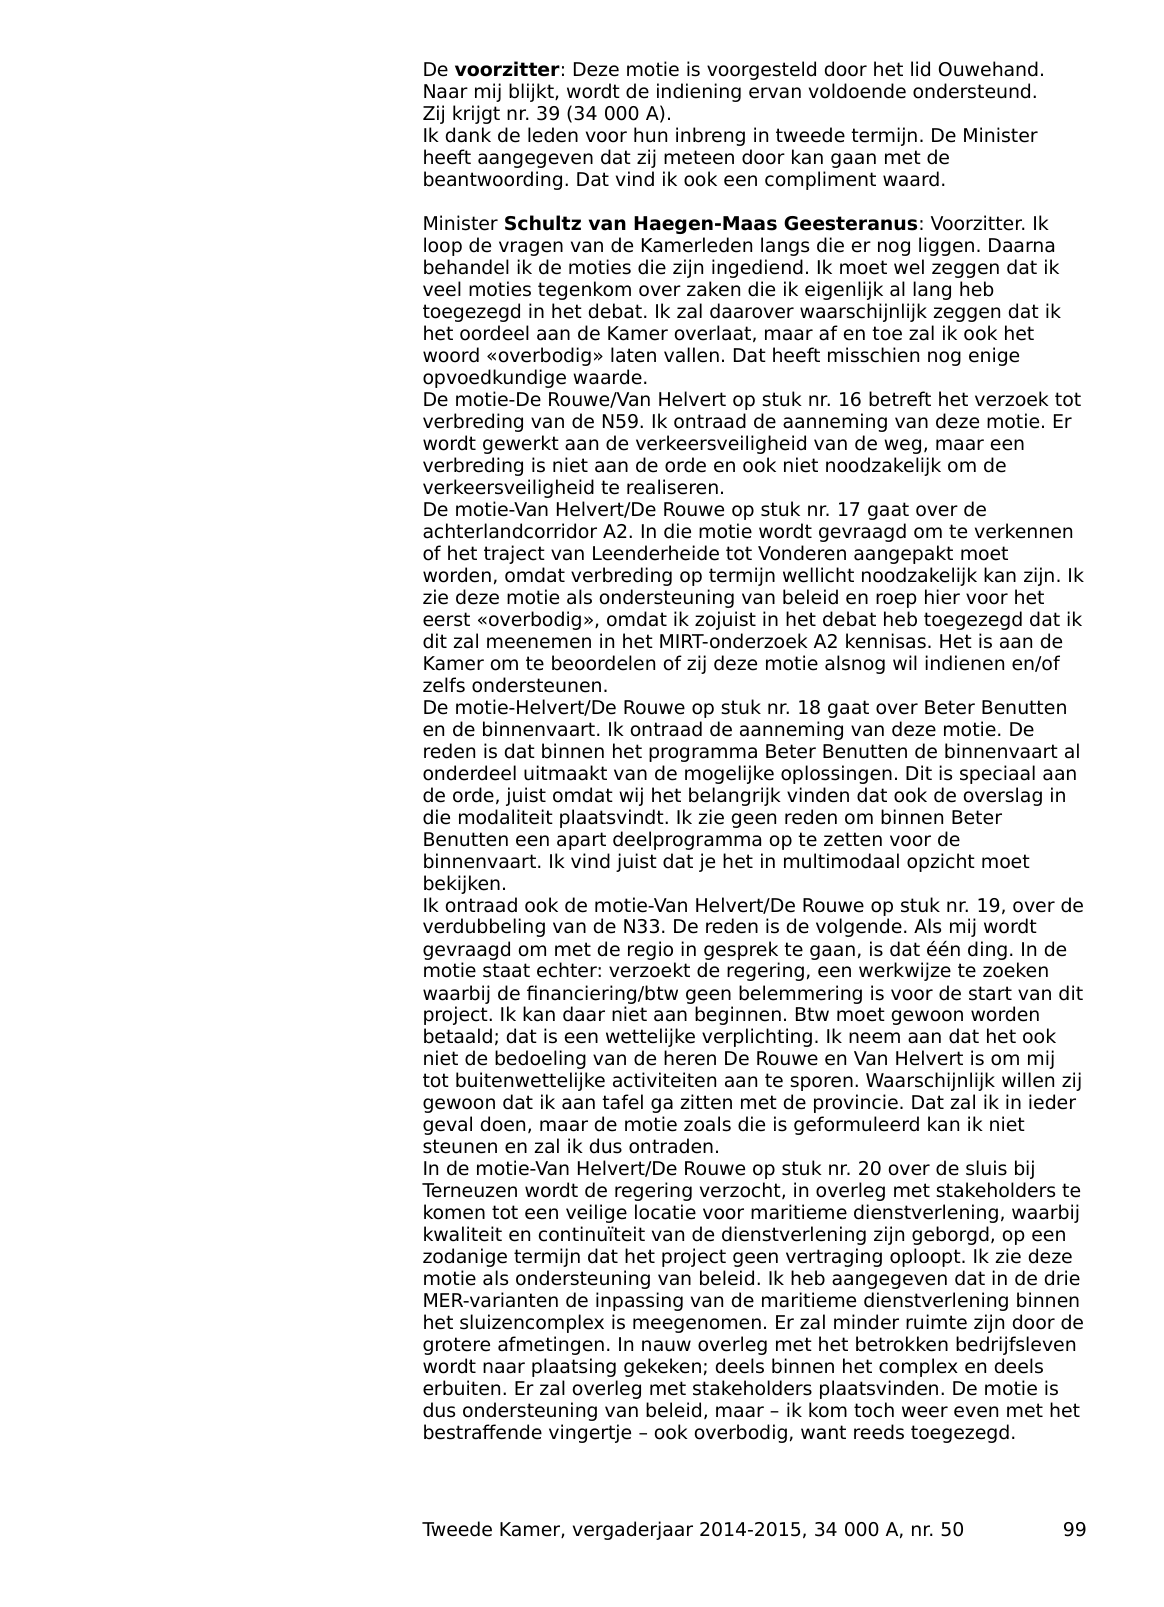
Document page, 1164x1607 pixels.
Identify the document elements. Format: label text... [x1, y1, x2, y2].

text Zij krijgt nr. 39 (34 000 A). [422, 103, 1087, 125]
text Ik dank de leden voor hun inbreng in tweede termijn. De Minister heeft aangegeven dat zij meteen door kan gaan met de beantwoording. Dat vind ik ook een compliment waard. [422, 125, 1087, 191]
text In de motie-Van Helvert/De Rouwe op stuk nr. 20 over de sluis bij Terneuzen wordt de regering verzocht, in overleg met stakeholders te komen tot een veilige locatie voor maritieme dienstverlening, waarbij kwaliteit en continuïteit van de dienstverlening zijn geborgd, op een zodanige termijn dat het project geen vertraging oploopt. Ik zie deze motie als ondersteuning van beleid. Ik heb aangegeven dat in de drie MER-varianten de inpassing van de maritieme dienstverlening binnen het sluizencomplex is meegenomen. Er zal minder ruimte zijn door de grotere afmetingen. In nauw overleg met het betrokken bedrijfsleven wordt naar plaatsing gekeken; deels binnen het complex en deels erbuiten. Er zal overleg met stakeholders plaatsvinden. De motie is dus ondersteuning van beleid, maar – ik kom toch weer even met het bestraffende vingertje – ook overbodig, want reeds toegezegd. [422, 1158, 1087, 1444]
text De motie-Van Helvert/De Rouwe op stuk nr. 17 gaat over de achterlandcorridor A2. In die motie wordt gevraagd om te verkennen of het traject van Leenderheide tot Vonderen aangepakt moet worden, omdat verbreding op termijn wellicht noodzakelijk kan zijn. Ik zie deze motie als ondersteuning van beleid en roep hier voor het eerst «overbodig», omdat ik zojuist in het debat heb toegezegd dat ik dit zal meenemen in het MIRT-onderzoek A2 kennisas. Het is aan de Kamer om te beoordelen of zij deze motie alsnog wil indienen en/of zelfs ondersteunen. [422, 499, 1087, 697]
text De voorzitter: Deze motie is voorgesteld door het lid Ouwehand. Naar mij blijkt, wordt de indiening ervan voldoende ondersteund. [422, 59, 1087, 103]
text De motie-Helvert/De Rouwe op stuk nr. 18 gaat over Beter Benutten en de binnenvaart. Ik ontraad de aanneming van deze motie. De reden is dat binnen het programma Beter Benutten de binnenvaart al onderdeel uitmaakt van de mogelijke oplossingen. Dit is speciaal aan de orde, juist omdat wij het belangrijk vinden dat ook de overslag in die modaliteit plaatsvindt. Ik zie geen reden om binnen Beter Benutten een apart deelprogramma op te zetten voor de binnenvaart. Ik vind juist dat je het in multimodaal opzicht moet bekijken. [422, 697, 1087, 894]
text De motie-De Rouwe/Van Helvert op stuk nr. 16 betreft het verzoek tot verbreding van de N59. Ik ontraad de aanneming van deze motie. Er wordt gewerkt aan de verkeersveiligheid van de weg, maar een verbreding is niet aan de orde en ook niet noodzakelijk om de verkeersveiligheid te realiseren. [422, 389, 1087, 499]
text Ik ontraad ook de motie-Van Helvert/De Rouwe op stuk nr. 19, over de verdubbeling van de N33. De reden is de volgende. Als mij wordt gevraagd om met de regio in gesprek te gaan, is dat één ding. In de motie staat echter: verzoekt de regering, een werkwijze te zoeken waarbij de financiering/btw geen belemmering is voor de start van dit project. Ik kan daar niet aan beginnen. Btw moet gewoon worden betaald; dat is een wettelijke verplichting. Ik neem aan dat het ook niet de bedoeling van de heren De Rouwe en Van Helvert is om mij tot buitenwettelijke activiteiten aan te sporen. Waarschijnlijk willen zij gewoon dat ik aan tafel ga zitten met de provincie. Dat zal ik in ieder geval doen, maar de motie zoals die is geformuleerd kan ik niet steunen en zal ik dus ontraden. [422, 894, 1087, 1158]
text Minister Schultz van Haegen-Maas Geesteranus: Voorzitter. Ik loop de vragen van de Kamerleden langs die er nog liggen. Daarna behandel ik de moties die zijn ingediend. Ik moet wel zeggen dat ik veel moties tegenkom over zaken die ik eigenlijk al lang heb toegezegd in het debat. Ik zal daarover waarschijnlijk zeggen dat ik het oordeel aan de Kamer overlaat, maar af en toe zal ik ook het woord «overbodig» laten vallen. Dat heeft misschien nog enige opvoedkundige waarde. [422, 213, 1087, 389]
